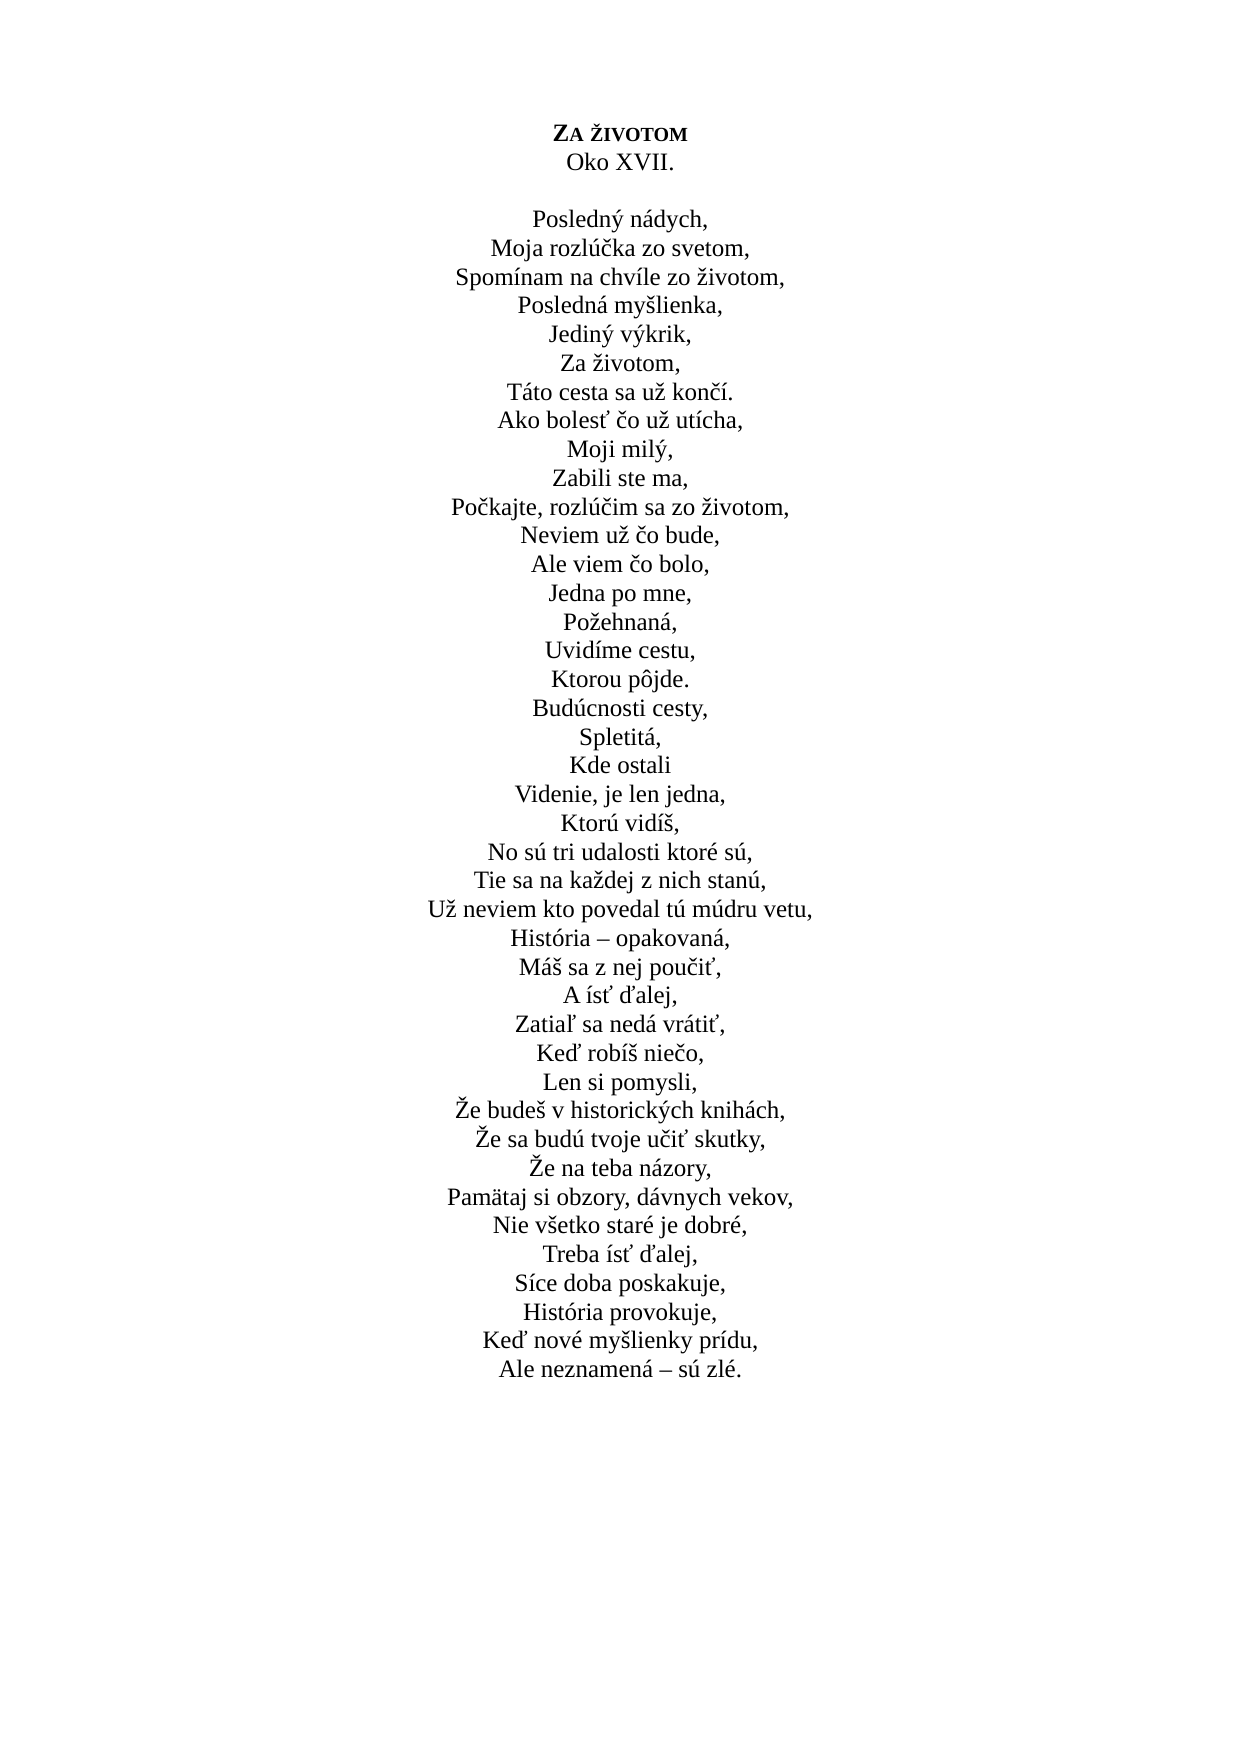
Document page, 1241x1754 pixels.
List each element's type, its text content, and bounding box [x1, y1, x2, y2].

text Nie všetko staré je dobré, [118, 1211, 1122, 1239]
text Moja rozlúčka zo svetom, [118, 233, 1122, 262]
text Ale neznamená – sú zlé. [118, 1354, 1122, 1383]
text Posledný nádych, [118, 204, 1122, 233]
text Táto cesta sa už končí. [118, 377, 1122, 406]
text Že sa budú tvoje učiť skutky, [118, 1124, 1122, 1153]
text Videnie, je len jedna, [118, 779, 1122, 808]
text Jediný výkrik, [118, 319, 1122, 348]
text Požehnaná, [118, 607, 1122, 636]
text História provokuje, [118, 1297, 1122, 1326]
text Posledná myšlienka, [118, 291, 1122, 319]
text Spletitá, [118, 722, 1122, 751]
text Ale viem čo bolo, [118, 549, 1122, 578]
text Pamätaj si obzory, dávnych vekov, [118, 1182, 1122, 1211]
text Ktorú vidíš, [118, 808, 1122, 837]
text Len si pomysli, [118, 1067, 1122, 1096]
text Už neviem kto povedal tú múdru vetu, [118, 894, 1122, 923]
text Za životom [118, 118, 1122, 147]
text Že na teba názory, [118, 1153, 1122, 1182]
text Počkajte, rozlúčim sa zo životom, [118, 492, 1122, 521]
text No sú tri udalosti ktoré sú, [118, 837, 1122, 866]
text Ktorou pôjde. [118, 664, 1122, 693]
text Síce doba poskakuje, [118, 1268, 1122, 1297]
text Budúcnosti cesty, [118, 693, 1122, 722]
text História – opakovaná, [118, 923, 1122, 952]
text A ísť ďalej, [118, 981, 1122, 1009]
text Ako bolesť čo už utícha, [118, 406, 1122, 434]
text Zatiaľ sa nedá vrátiť, [118, 1009, 1122, 1038]
text Treba ísť ďalej, [118, 1239, 1122, 1268]
text Spomínam na chvíle zo životom, [118, 262, 1122, 291]
text Oko XVII. [118, 147, 1122, 176]
text Tie sa na každej z nich stanú, [118, 866, 1122, 894]
text Že budeš v historických knihách, [118, 1096, 1122, 1124]
text Máš sa z nej poučiť, [118, 952, 1122, 981]
text Keď nové myšlienky prídu, [118, 1326, 1122, 1354]
text Moji milý, [118, 434, 1122, 463]
text Zabili ste ma, [118, 463, 1122, 492]
text Jedna po mne, [118, 578, 1122, 607]
text Kde ostali [118, 751, 1122, 779]
text Uvidíme cestu, [118, 636, 1122, 664]
text Neviem už čo bude, [118, 521, 1122, 549]
text Za životom, [118, 348, 1122, 377]
text Keď robíš niečo, [118, 1038, 1122, 1067]
